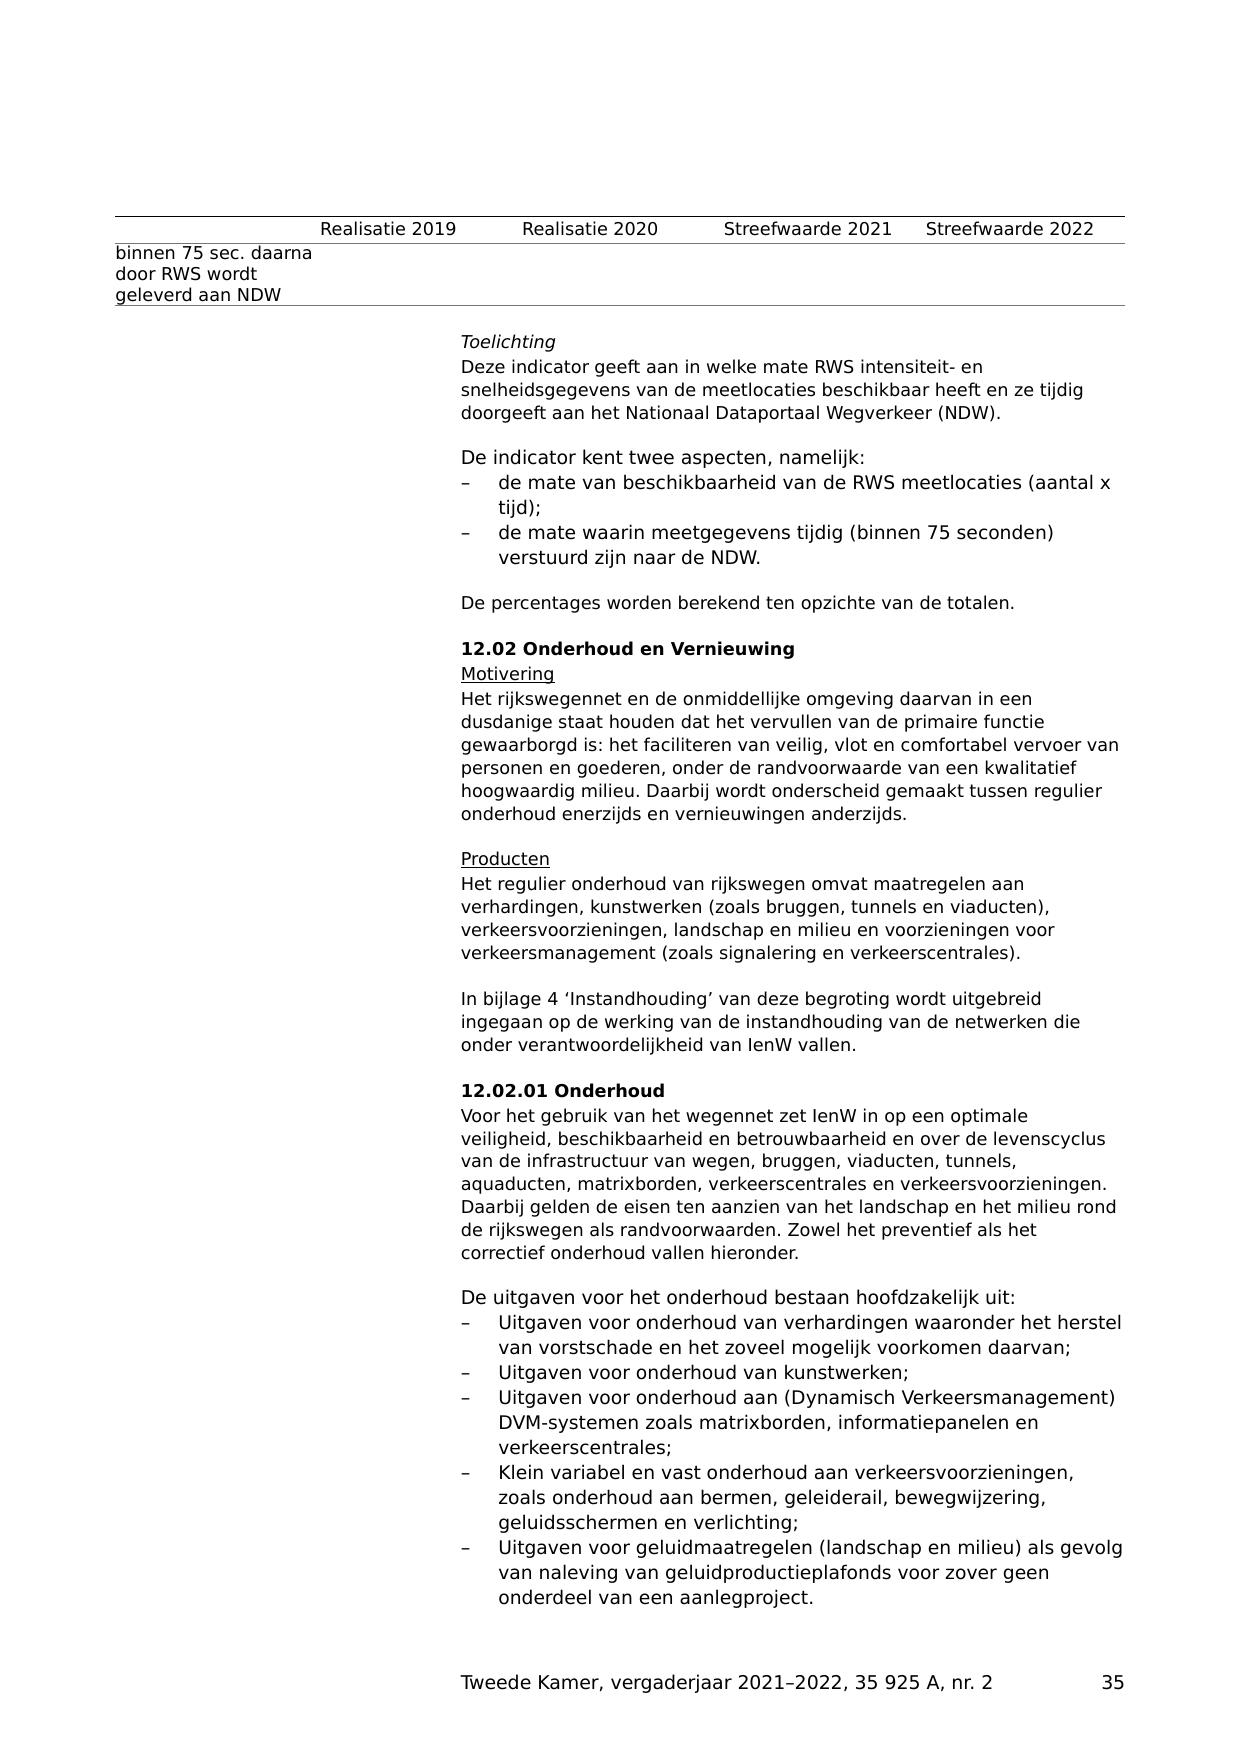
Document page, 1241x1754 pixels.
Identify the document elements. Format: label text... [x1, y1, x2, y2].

table_cell [923, 244, 1125, 305]
table_header Tabel 27 Indicator exploitatie [115, 191, 1125, 216]
list Uitgaven voor onderhoud aan (Dynamisch Verkeersmanagement) DVM-systemen zoals matrixborden, informatiepanelen en verkeerscentrales; [461, 1384, 1125, 1459]
table_cell Realisatie 2020 [519, 217, 721, 243]
text De uitgaven voor het onderhoud bestaan hoofdzakelijk uit: [461, 1287, 1125, 1309]
list de mate van beschikbaarheid van de RWS meetlocaties (aantal x tijd); [461, 469, 1125, 519]
text 12.02.01 Onderhoud [461, 1079, 1125, 1102]
text De percentages worden berekend ten opzichte van de totalen. [461, 591, 1125, 614]
text Het regulier onderhoud van rijkswegen omvat maatregelen aan verhardingen, kunstwerken (zoals bruggen, tunnels en viaducten), verkeersvoorzieningen, landschap en milieu en voorzieningen voor verkeersmanagement (zoals signalering en verkeerscentrales). [461, 872, 1125, 964]
table_cell Streefwaarde 2021 [721, 217, 923, 243]
table_cell [721, 244, 923, 305]
list Uitgaven voor onderhoud van kunstwerken; [461, 1359, 1125, 1384]
list Klein variabel en vast onderhoud aan verkeersvoorzieningen, zoals onderhoud aan bermen, geleiderail, bewegwijzering, geluidsschermen en verlichting; [461, 1459, 1125, 1534]
list Uitgaven voor geluidmaatregelen (landschap en milieu) als gevolg van naleving van geluidproductieplafonds voor zover geen onderdeel van een aanlegproject. [461, 1534, 1125, 1609]
list de mate waarin meetgegevens tijdig (binnen 75 seconden) verstuurd zijn naar de NDW. [461, 519, 1125, 569]
table_cell Streefwaarde 2022 [923, 217, 1125, 243]
text Deze indicator geeft aan in welke mate RWS intensiteit- en snelheidsgegevens van de meetlocaties beschikbaar heeft en ze tijdig doorgeeft aan het Nationaal Dataportaal Wegverkeer (NDW). [461, 356, 1125, 424]
text Het rijkswegennet en de onmiddellijke omgeving daarvan in een dusdanige staat houden dat het vervullen van de primaire functie gewaarborgd is: het faciliteren van veilig, vlot en comfortabel vervoer van personen en goederen, onder de randvoorwaarde van een kwalitatief hoogwaardig milieu. Daarbij wordt onderscheid gemaakt tussen regulier onderhoud enerzijds en vernieuwingen anderzijds. [461, 687, 1125, 824]
table_cell Realisatie 2019 [317, 217, 519, 243]
text In bijlage 4 ‘Instandhouding’ van deze begroting wordt uitgebreid ingegaan op de werking van de instandhouding van de netwerken die onder verantwoordelijkheid van IenW vallen. [461, 987, 1125, 1056]
text 12.02 Onderhoud en Vernieuwing [461, 637, 1125, 660]
list Uitgaven voor onderhoud van verhardingen waaronder het herstel van vorstschade en het zoveel mogelijk voorkomen daarvan; [461, 1309, 1125, 1359]
text Voor het gebruik van het wegennet zet IenW in op een optimale veiligheid, beschikbaarheid en betrouwbaarheid en over de levenscyclus van de infrastructuur van wegen, bruggen, viaducten, tunnels, aquaducten, matrixborden, verkeerscentrales en verkeersvoorzieningen. Daarbij gelden de eisen ten aanzien van het landschap en het milieu rond de rijkswegen als randvoorwaarden. Zowel het preventief als het correctief onderhoud vallen hieronder. [461, 1104, 1125, 1264]
table_cell [115, 217, 317, 243]
text Producten [461, 847, 1125, 870]
text Motivering [461, 662, 1125, 685]
text Toelichting [461, 331, 1125, 353]
table_cell [519, 244, 721, 305]
table_cell [317, 244, 519, 305]
table_cell binnen 75 sec. daarna door RWS wordt geleverd aan NDW [115, 244, 317, 305]
text De indicator kent twee aspecten, namelijk: [461, 447, 1125, 469]
